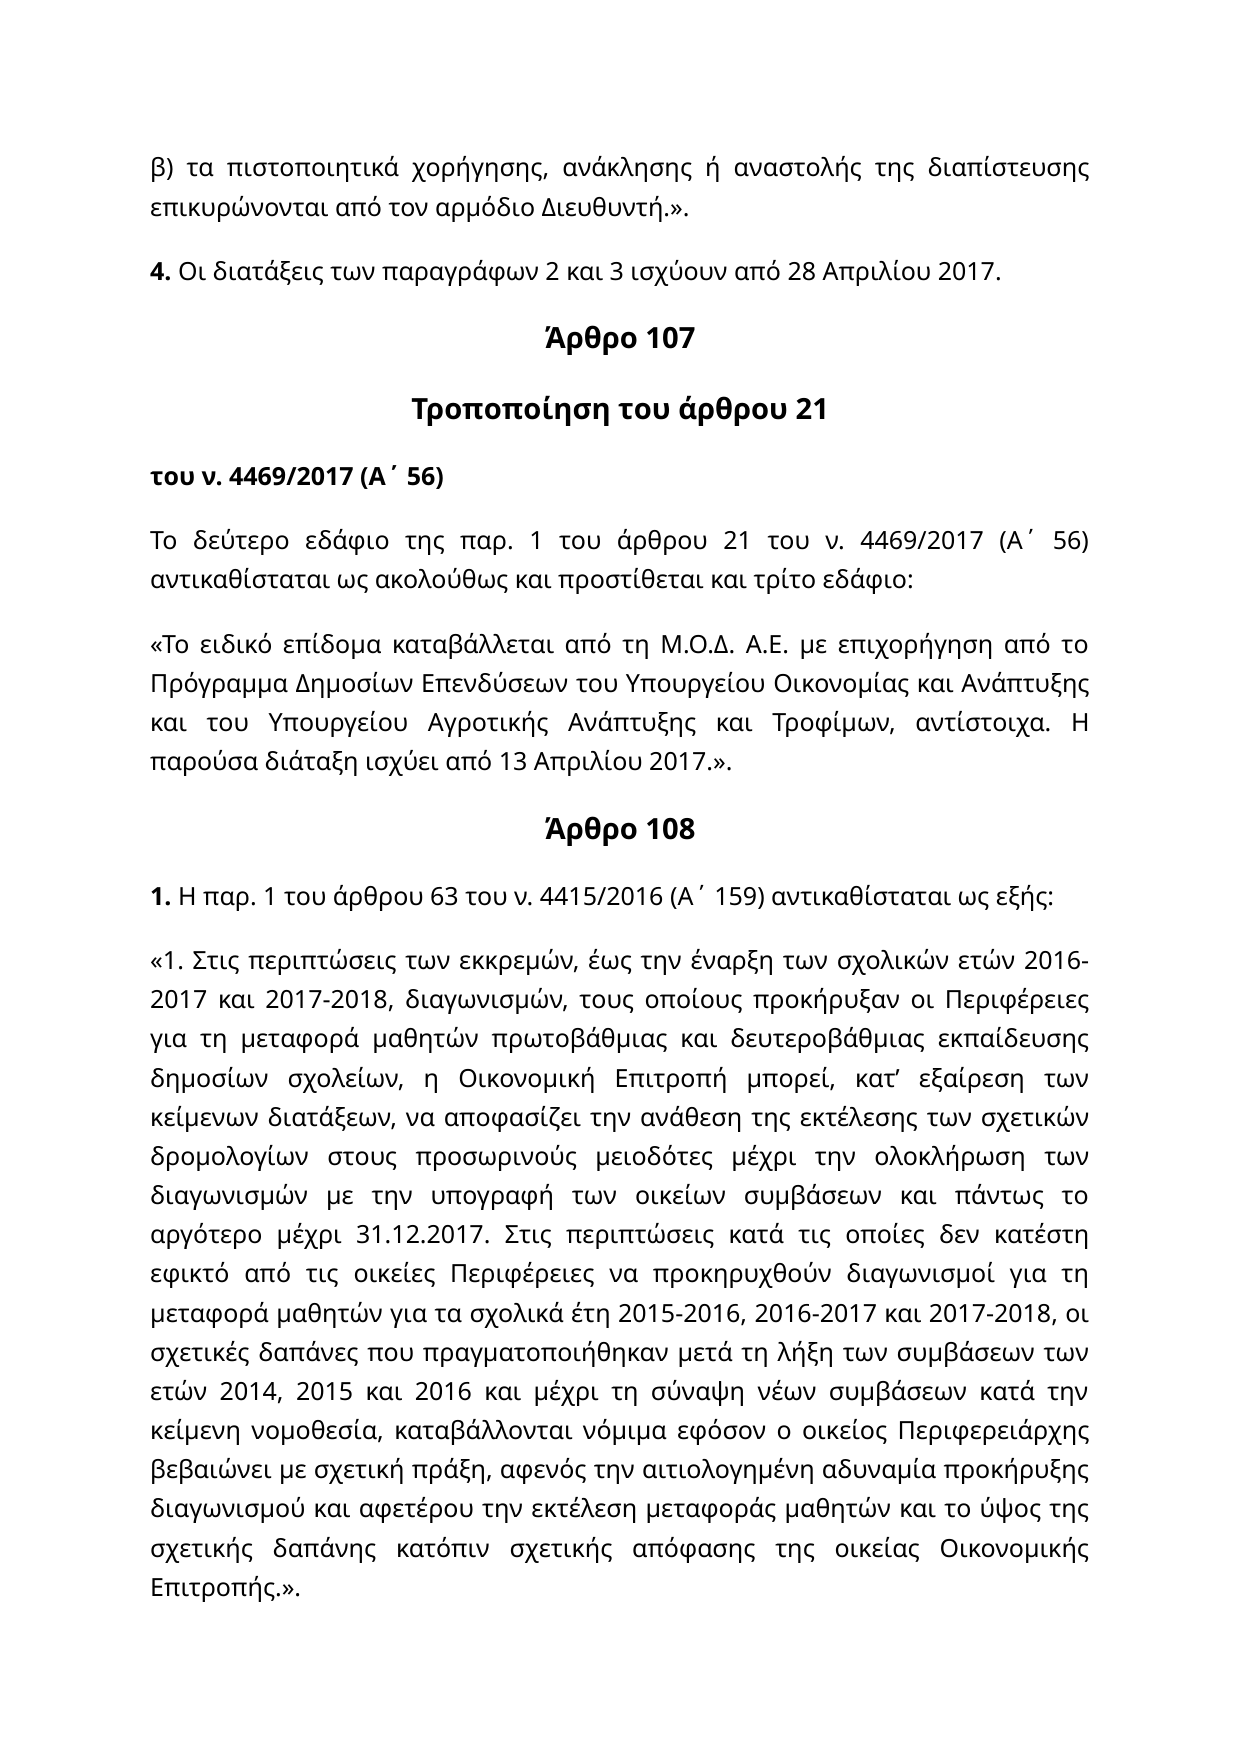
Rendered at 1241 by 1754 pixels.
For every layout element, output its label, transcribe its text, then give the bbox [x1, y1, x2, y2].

text β) τα πιστοποιητικά χορήγησης, ανάκλησης ή αναστολής της διαπίστευσης επικυρώνονται από τον αρμόδιο Διευθυντή.». [150, 150, 1090, 223]
text «1. Στις περιπτώσεις των εκκρεμών, έως την έναρξη των σχολικών ετών 2016-2017 και 2017-2018, διαγωνισμών, τους οποίους προκήρυξαν οι Περιφέρειες για τη μεταφορά μαθητών πρωτοβάθμιας και δευτεροβάθμιας εκπαίδευσης δημοσίων σχολείων, η Οικονομική Επιτροπή μπορεί, κατ’ εξαίρεση των κείμενων διατάξεων, να αποφασίζει την ανάθεση της εκτέλεσης των σχετικών δρομολογίων στους προσωρινούς μειοδότες μέχρι την ολοκλήρωση των διαγωνισμών με την υπογραφή των οικείων συμβάσεων και πάντως το αργότερο μέχρι 31.12.2017. Στις περιπτώσεις κατά τις οποίες δεν κατέστη εφικτό από τις οικείες Περιφέρειες να προκηρυχθούν διαγωνισμοί για τη μεταφορά μαθητών για τα σχολικά έτη 2015-2016, 2016-2017 και 2017-2018, οι σχετικές δαπάνες που πραγματοποιήθηκαν μετά τη λήξη των συμβάσεων των ετών 2014, 2015 και 2016 και μέχρι τη σύναψη νέων συμβάσεων κατά την κείμενη νομοθεσία, καταβάλλονται νόμιμα εφόσον ο οικείος Περιφερειάρχης βεβαιώνει με σχετική πράξη, αφενός την αιτιολογημένη αδυναμία προκήρυξης διαγωνισμού και αφετέρου την εκτέλεση μεταφοράς μαθητών και το ύψος της σχετικής δαπάνης κατόπιν σχετικής απόφασης της οικείας Οικονομικής Επιτροπής.». [150, 943, 1090, 1603]
subtitle Άρθρο 108 [150, 808, 1090, 848]
text 1. Η παρ. 1 του άρθρου 63 του ν. 4415/2016 (Α΄ 159) αντικαθίσταται ως εξής: [150, 878, 1090, 913]
subtitle Άρθρο 107 [150, 317, 1090, 357]
text 4. Οι διατάξεις των παραγράφων 2 και 3 ισχύουν από 28 Απριλίου 2017. [150, 253, 1090, 287]
subtitle Τροποποίηση του άρθρου 21 [150, 388, 1090, 428]
text του ν. 4469/2017 (Α΄ 56) [150, 459, 1090, 493]
text Το δεύτερο εδάφιο της παρ. 1 του άρθρου 21 του ν. 4469/2017 (Α΄ 56) αντικαθίσταται ως ακολούθως και προστίθεται και τρίτο εδάφιο: [150, 523, 1090, 596]
text «Το ειδικό επίδομα καταβάλλεται από τη Μ.Ο.Δ. Α.Ε. με επιχορήγηση από το Πρόγραμμα Δημοσίων Επενδύσεων του Υπουργείου Οικονομίας και Ανάπτυξης και του Υπουργείου Αγροτικής Ανάπτυξης και Τροφίμων, αντίστοιχα. Η παρούσα διάταξη ισχύει από 13 Απριλίου 2017.». [150, 626, 1090, 778]
